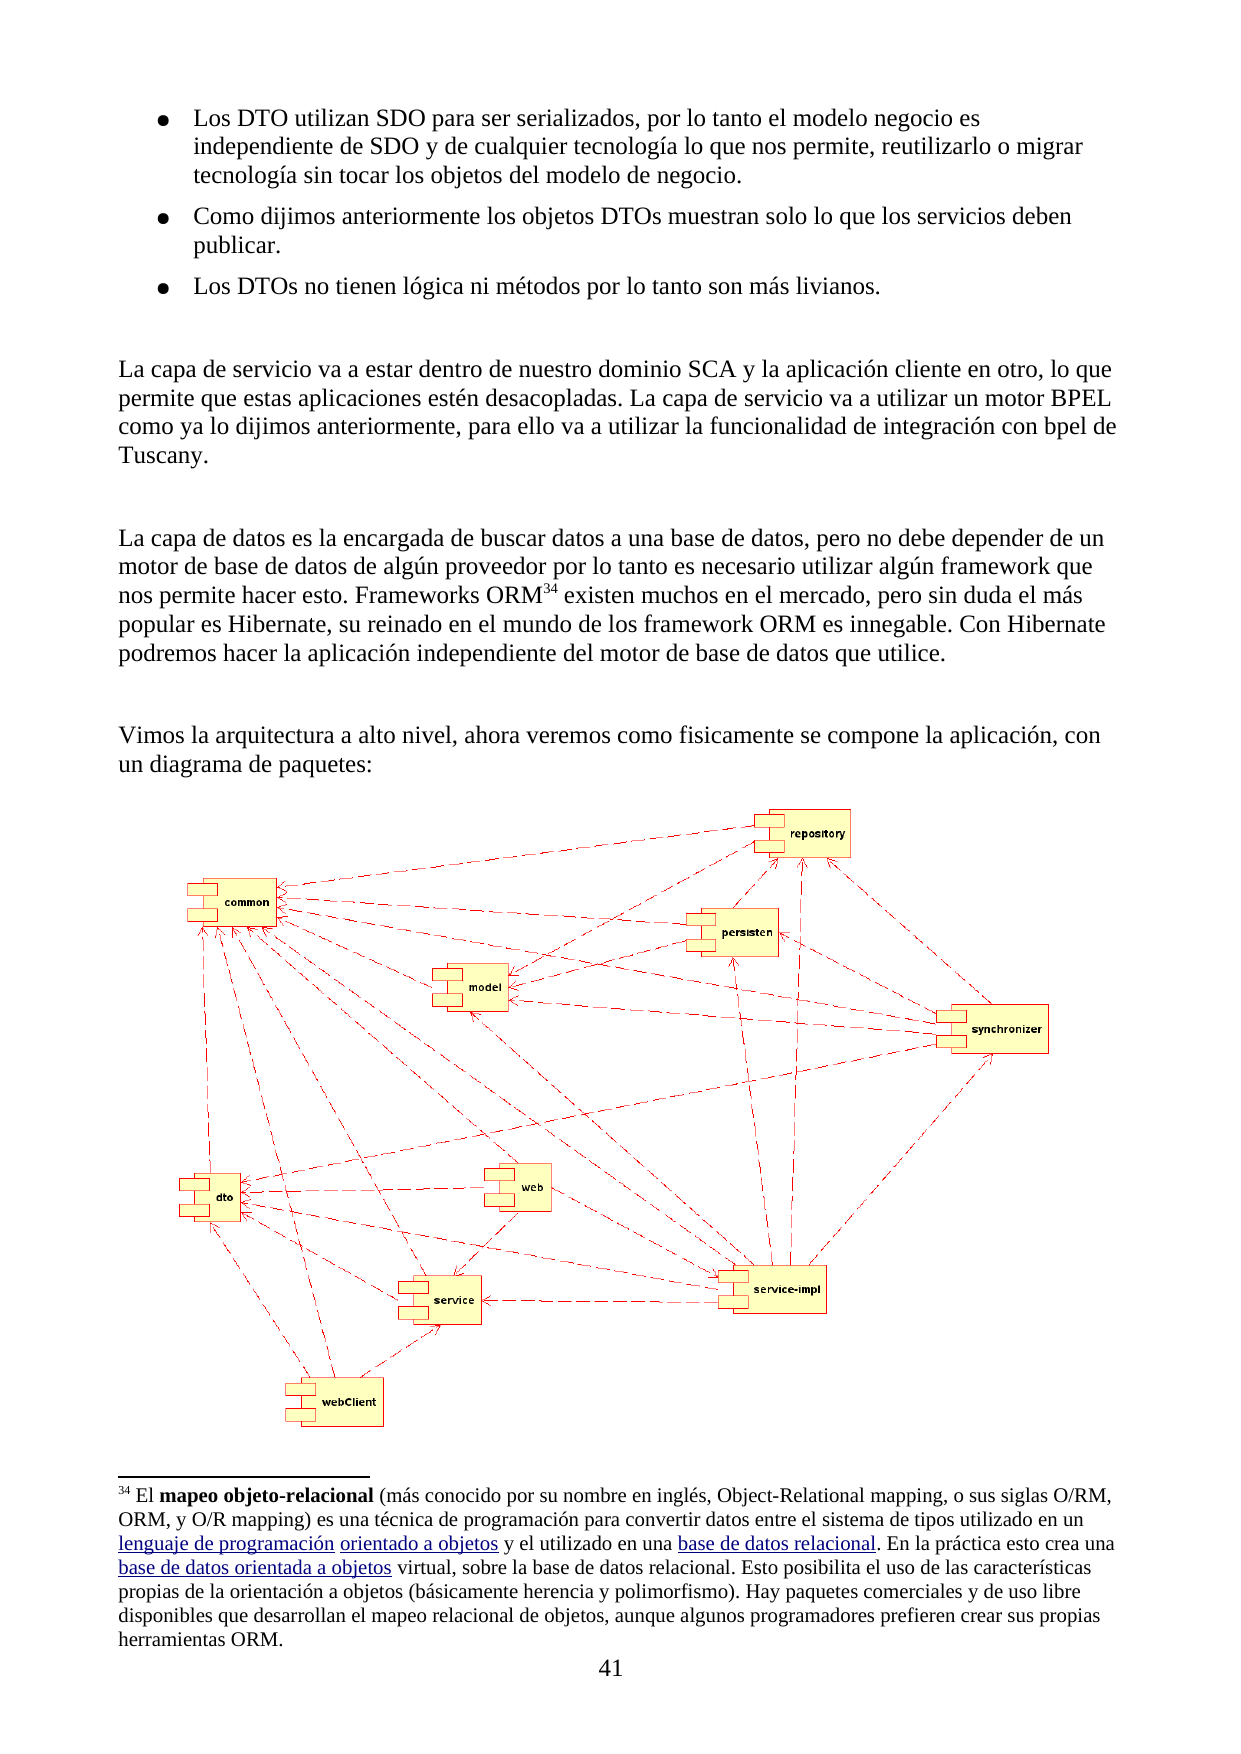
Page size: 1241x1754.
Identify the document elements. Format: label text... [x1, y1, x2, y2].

list Los DTO utilizan SDO para ser serializados, por lo tanto el modelo negocio es independiente de SDO y de cualquier tecnología lo que nos permite, reutilizarlo o migrar tecnología sin tocar los objetos del modelo de negocio. [156, 103, 1122, 189]
text La capa de datos es la encargada de buscar datos a una base de datos, pero no debe depender de un motor de base de datos de algún proveedor por lo tanto es necesario utilizar algún framework que nos permite hacer esto. Frameworks ORM existen muchos en el mercado, pero sin duda el más popular es Hibernate, su reinado en el mundo de los framework ORM es innegable. Con Hibernate podremos hacer la aplicación independiente del motor de base de datos que utilice. [118, 523, 1122, 666]
text Vimos la arquitectura a alto nivel, ahora veremos como fisicamente se compone la aplicación, con un diagrama de paquetes: [118, 720, 1122, 778]
list Los DTOs no tienen lógica ni métodos por lo tanto son más livianos. [156, 271, 1122, 300]
text El mapeo objeto-relacional (más conocido por su nombre en inglés, Object-Relational mapping, o sus siglas O/RM, ORM, y O/R mapping) es una técnica de programación para convertir datos entre el sistema de tipos utilizado en un lenguaje de programación orientado a objetos y el utilizado en una base de datos relacional. En la práctica esto crea una base de datos orientada a objetos virtual, sobre la base de datos relacional. Esto posibilita el uso de las características propias de la orientación a objetos (básicamente herencia y polimorfismo). Hay paquetes comerciales y de uso libre disponibles que desarrollan el mapeo relacional de objetos, aunque algunos programadores prefieren crear sus propias herramientas ORM. [118, 1483, 1122, 1651]
text La capa de servicio va a estar dentro de nuestro dominio SCA y la aplicación cliente en otro, lo que permite que estas aplicaciones estén desacopladas. La capa de servicio va a utilizar un motor BPEL como ya lo dijimos anteriormente, para ello va a utilizar la funcionalidad de integración con bpel de Tuscany. [118, 354, 1122, 469]
list Como dijimos anteriormente los objetos DTOs muestran solo lo que los servicios deben publicar. [156, 201, 1122, 259]
picture [171, 790, 1069, 1445]
